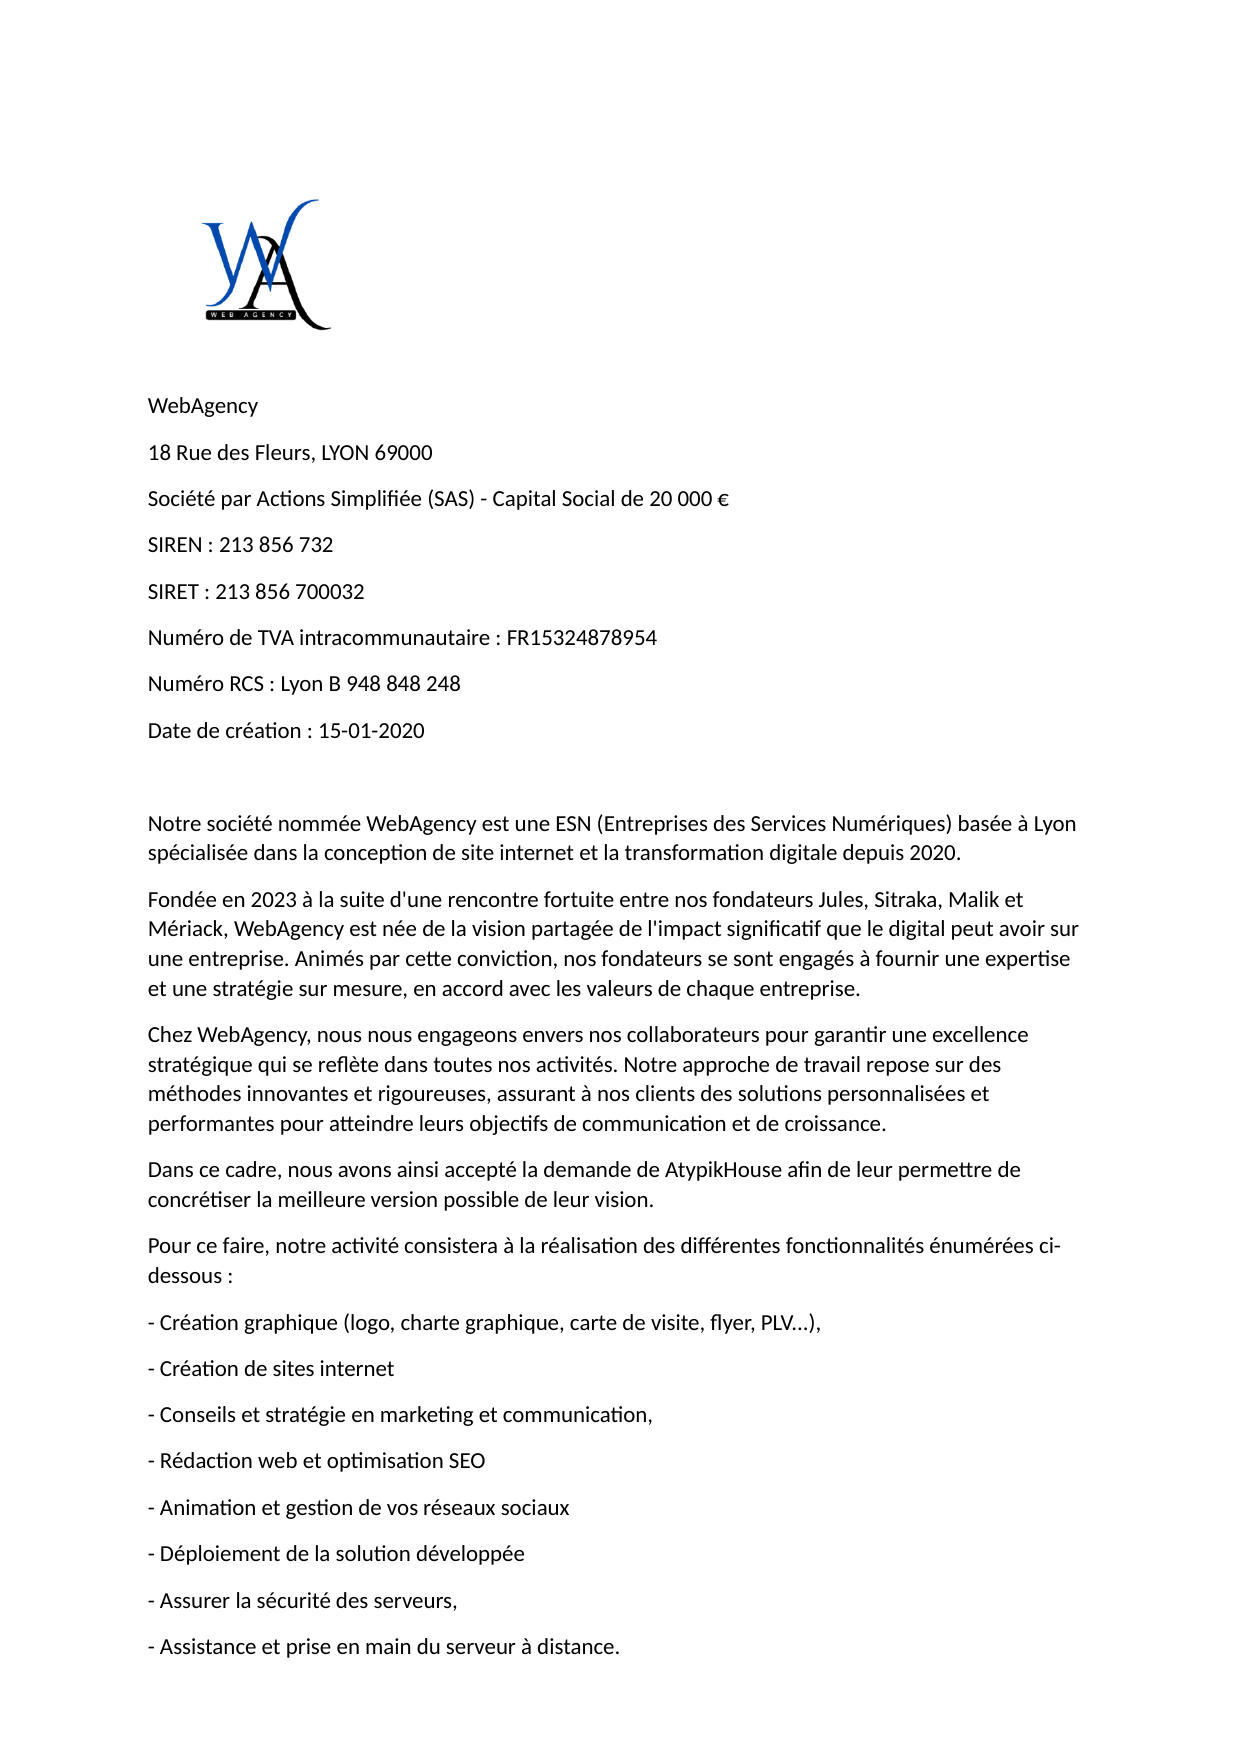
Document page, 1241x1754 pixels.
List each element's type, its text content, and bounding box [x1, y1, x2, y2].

text SIREN : 213 856 732 [148, 531, 1093, 558]
text - Assistance et prise en main du serveur à distance. [148, 1632, 1093, 1660]
text Société par Actions Simplifiée (SAS) - Capital Social de 20 000 € [148, 484, 1093, 512]
text - Animation et gestion de vos réseaux sociaux [148, 1493, 1093, 1521]
text Numéro RCS : Lyon B 948 848 248 [148, 669, 1093, 698]
text - Création graphique (logo, charte graphique, carte de visite, flyer, PLV...), [148, 1308, 1093, 1336]
text 18 Rue des Fleurs, LYON 69000 [148, 438, 1093, 466]
text - Création de sites internet [148, 1354, 1093, 1382]
text Notre société nommée WebAgency est une ESN (Entreprises des Services Numériques) basée à Lyon spécialisée dans la conception de site internet et la transformation digitale depuis 2020. [148, 809, 1093, 866]
text Pour ce faire, notre activité consistera à la réalisation des différentes fonctionnalités énumérées ci-dessous : [148, 1232, 1093, 1289]
text Numéro de TVA intracommunautaire : FR15324878954 [148, 623, 1093, 651]
text - Déploiement de la solution développée [148, 1539, 1093, 1567]
text Date de création : 15-01-2020 [148, 716, 1093, 744]
text - Rédaction web et optimisation SEO [148, 1447, 1093, 1475]
text Chez WebAgency, nous nous engageons envers nos collaborateurs pour garantir une excellence stratégique qui se reflète dans toutes nos activités. Notre approche de travail repose sur des méthodes innovantes et rigoureuses, assurant à nos clients des solutions personnalisées et performantes pour atteindre leurs objectifs de communication et de croissance. [148, 1020, 1093, 1137]
text Fondée en 2023 à la suite d'une rencontre fortuite entre nos fondateurs Jules, Sitraka, Malik et Mériack, WebAgency est née de la vision partagée de l'impact significatif que le digital peut avoir sur une entreprise. Animés par cette conviction, nos fondateurs se sont engagés à fournir une expertise et une stratégie sur mesure, en accord avec les valeurs de chaque entreprise. [148, 885, 1093, 1002]
text SIRET : 213 856 700032 [148, 577, 1093, 605]
text WebAgency [148, 391, 1093, 419]
text - Assurer la sécurité des serveurs, [148, 1586, 1093, 1614]
text Dans ce cadre, nous avons ainsi accepté la demande de AtypikHouse afin de leur permettre de concrétiser la meilleure version possible de leur vision. [148, 1156, 1093, 1213]
text - Conseils et stratégie en marketing et communication, [148, 1400, 1093, 1428]
